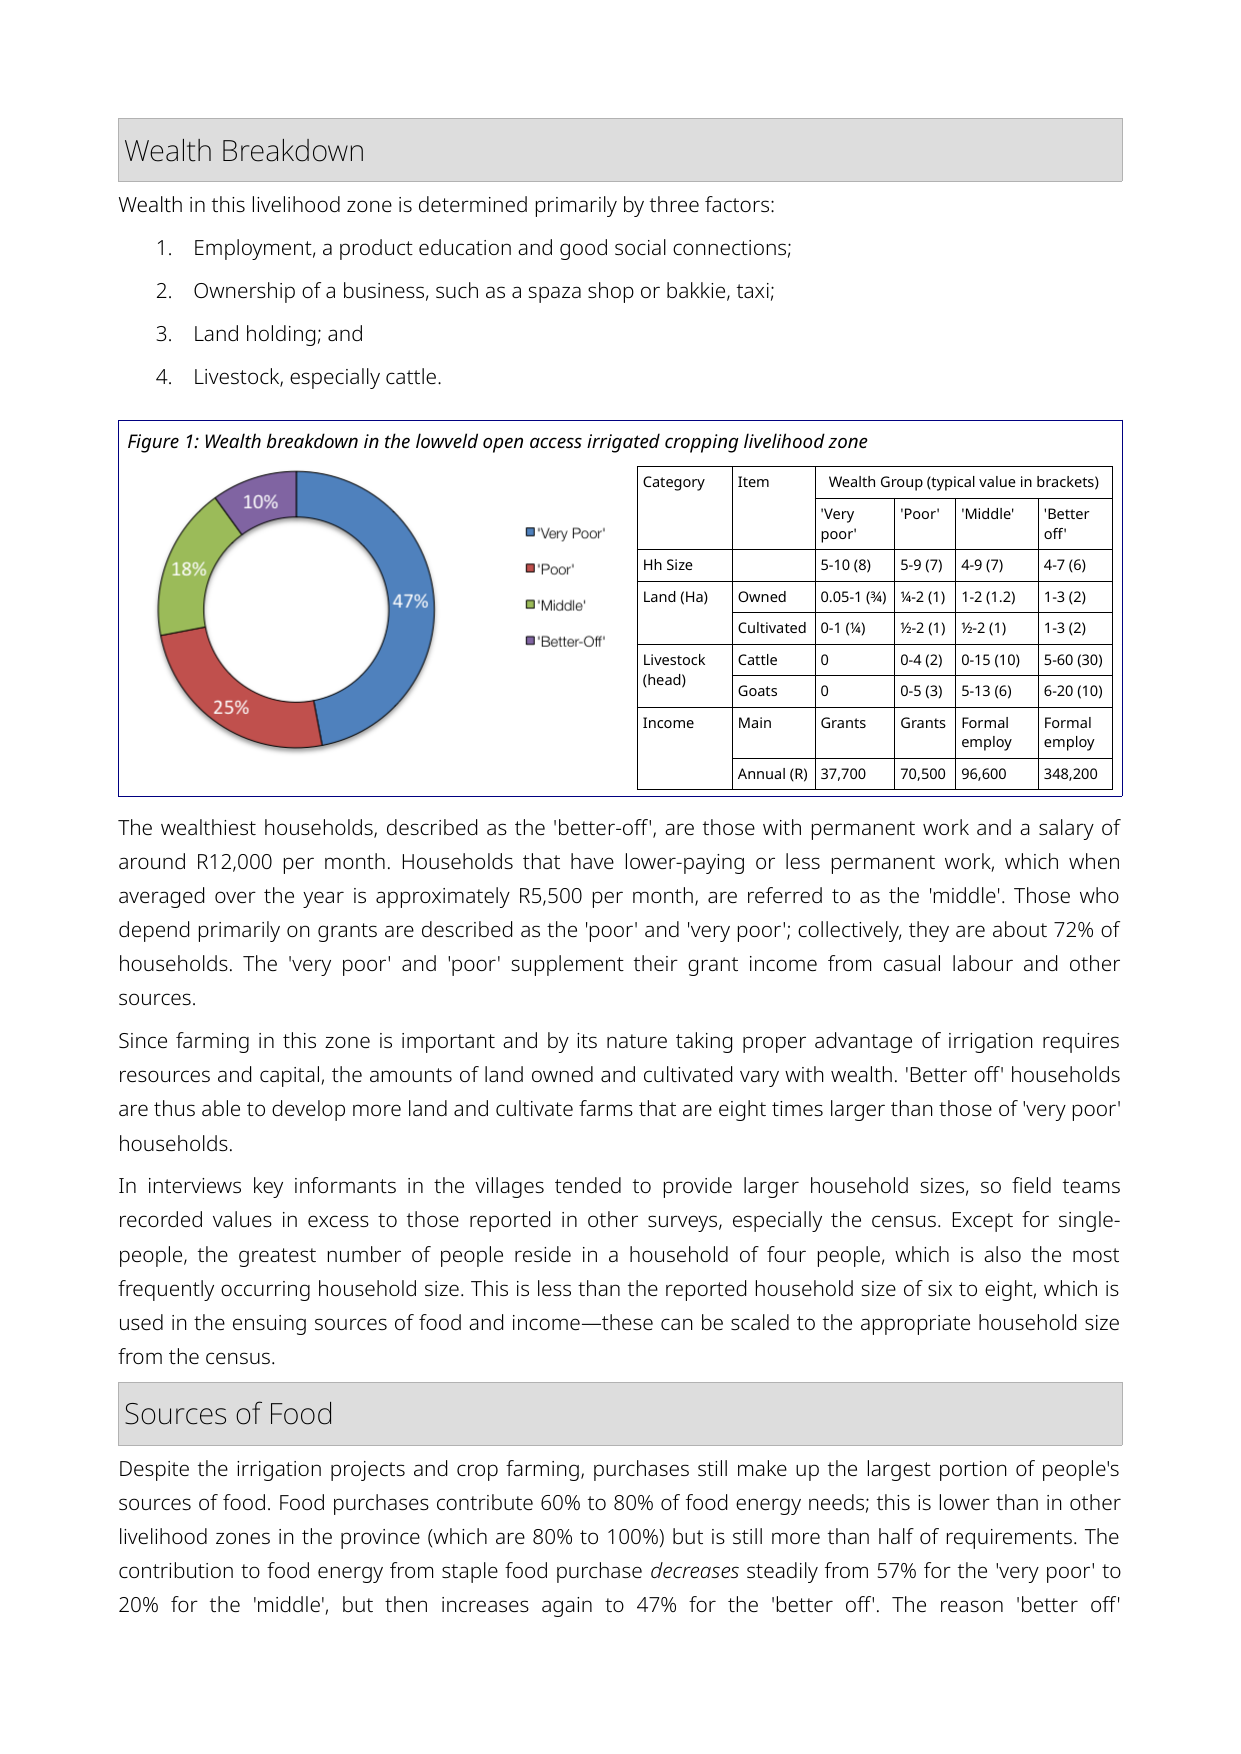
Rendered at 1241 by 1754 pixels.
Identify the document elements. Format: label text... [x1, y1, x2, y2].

table_cell Hh Size [638, 550, 732, 581]
list Livestock, especially cattle. [156, 362, 1122, 390]
table_cell 348,200 [1039, 759, 1112, 789]
table_cell Grants [816, 708, 894, 758]
table_cell Cattle [733, 645, 815, 675]
table_cell 5-60 (30) [1039, 645, 1112, 675]
table_cell 1-3 (2) [1039, 582, 1112, 612]
text [118, 405, 1122, 420]
table_cell 5-10 (8) [816, 550, 894, 581]
table_header Wealth Breakdown [119, 119, 1122, 181]
table_cell 0-15 (10) [956, 645, 1038, 675]
table_cell Formal employ [956, 708, 1038, 758]
text [119, 421, 1122, 796]
table_cell 4-7 (6) [1039, 550, 1112, 581]
table_cell Grants [895, 708, 955, 758]
table_cell 'Middle' [956, 499, 1038, 549]
table_cell 'Very poor' [816, 499, 894, 549]
table_cell 'Better off' [1039, 499, 1112, 549]
picture [128, 458, 633, 766]
text In interviews key informants in the villages tended to provide larger household sizes, so field teams recorded values in excess to those reported in other surveys, especially the census. Except for single-people, the greatest number of people reside in a household of four people, which is also the most frequently occurring household size. This is less than the reported household size of six to eight, which is used in the ensuing sources of food and income—these can be scaled to the appropriate household size from the census. [118, 1172, 1122, 1370]
table_cell Annual (R) [733, 759, 815, 789]
table_cell 5-13 (6) [956, 676, 1038, 707]
table_cell Income [638, 708, 732, 789]
table_header Item [733, 467, 815, 549]
table_cell ½-2 (1) [956, 613, 1038, 644]
text Despite the irrigation projects and crop farming, purchases still make up the largest portion of people's sources of food. Food purchases contribute 60% to 80% of food energy needs; this is lower than in other livelihood zones in the province (which are 80% to 100%) but is still more than half of requirements. The contribution to food energy from staple food purchase decreases steadily from 57% for the 'very poor' to 20% for the 'middle', but then increases again to 47% for the 'better off'. The reason 'better off' [118, 1454, 1122, 1619]
table_cell 37,700 [816, 759, 894, 789]
list Employment, a product education and good social connections; [156, 233, 1122, 262]
table_cell Goats [733, 676, 815, 707]
table_cell 6-20 (10) [1039, 676, 1112, 707]
table_header Sources of Food [119, 1383, 1122, 1445]
table_cell Owned [733, 582, 815, 612]
list Land holding; and [156, 319, 1122, 347]
table_cell Land (Ha) [638, 582, 732, 644]
table_cell 1-2 (1.2) [956, 582, 1038, 612]
table_cell 5-9 (7) [895, 550, 955, 581]
table_cell 70,500 [895, 759, 955, 789]
table_cell 0.05-1 (¾) [816, 582, 894, 612]
table_cell ¼-2 (1) [895, 582, 955, 612]
table_cell Formal employ [1039, 708, 1112, 758]
table_cell 4-9 (7) [956, 550, 1038, 581]
table_cell 96,600 [956, 759, 1038, 789]
text Figure 1: Wealth breakdown in the lowveld open access irrigated cropping livelihood zone [127, 428, 1113, 454]
table_header Wealth Group (typical value in brackets) [816, 467, 1112, 498]
table_cell ½-2 (1) [895, 613, 955, 644]
table_header Category [638, 467, 732, 549]
table_cell Main [733, 708, 815, 758]
table_cell 1-3 (2) [1039, 613, 1112, 644]
list Ownership of a business, such as a spaza shop or bakkie, taxi; [156, 276, 1122, 304]
table_cell 0-5 (3) [895, 676, 955, 707]
table_cell 'Poor' [895, 499, 955, 549]
text The wealthiest households, described as the 'better-off', are those with permanent work and a salary of around R12,000 per month. Households that have lower-paying or less permanent work, which when averaged over the year is approximately R5,500 per month, are referred to as the 'middle'. Those who depend primarily on grants are described as the 'poor' and 'very poor'; collectively, they are about 72% of households. The 'very poor' and 'poor' supplement their grant income from casual labour and other sources. [118, 797, 1122, 1012]
text Since farming in this zone is important and by its nature taking proper advantage of irrigation requires resources and capital, the amounts of land owned and cultivated vary with wealth. 'Better off' households are thus able to develop more land and cultivate farms that are eight times larger than those of 'very poor' households. [118, 1026, 1122, 1157]
text Wealth in this livelihood zone is determined primarily by three factors: [118, 190, 1122, 219]
table_cell 0 [816, 676, 894, 707]
table_cell 0 [816, 645, 894, 675]
table_cell Livestock (head) [638, 645, 732, 707]
table_cell Cultivated [733, 613, 815, 644]
table_cell 0-1 (¼) [816, 613, 894, 644]
table_cell [733, 550, 815, 581]
table_cell 0-4 (2) [895, 645, 955, 675]
